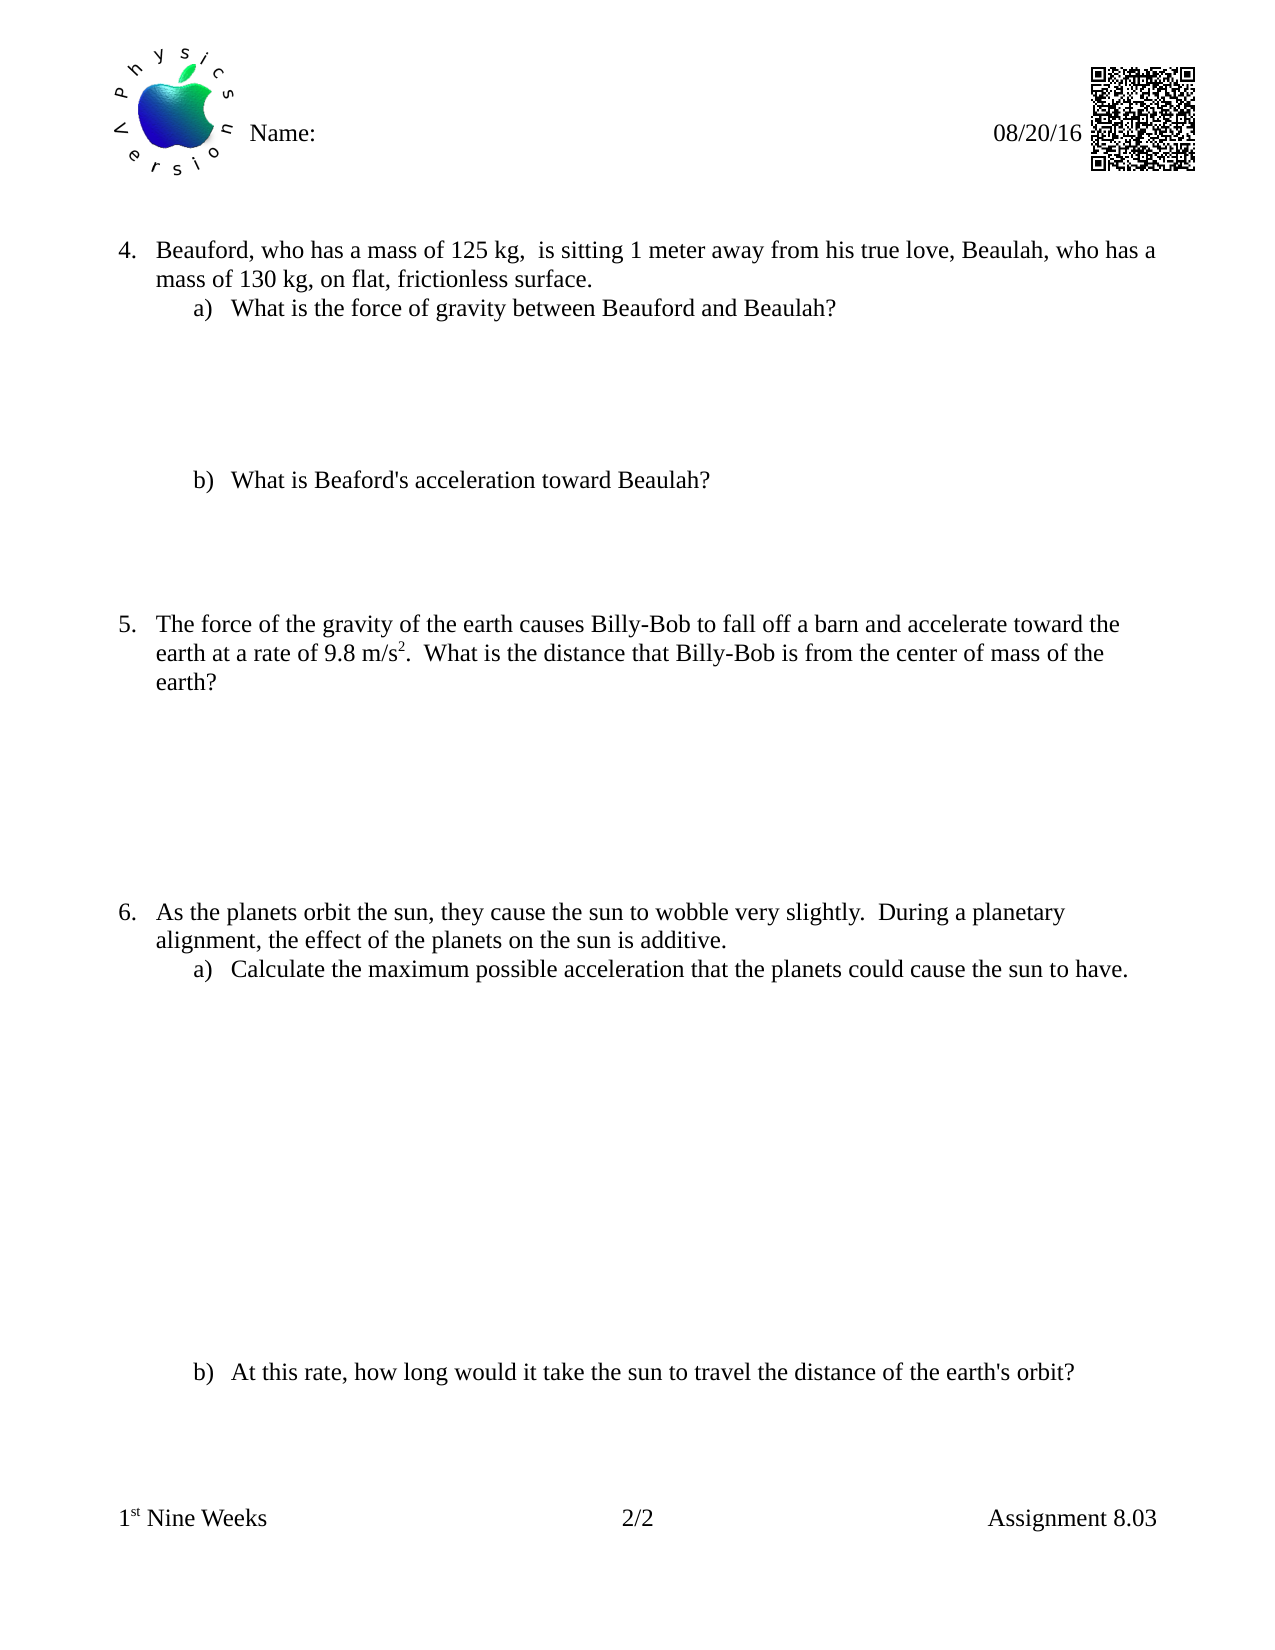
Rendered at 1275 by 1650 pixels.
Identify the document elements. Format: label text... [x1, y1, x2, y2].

picture [1082, 58, 1203, 179]
list As the planets orbit the sun, they cause the sun to wobble very slightly. During a planetary alignment, the effect of the planets on the sun is additive. [118, 897, 1157, 954]
picture [113, 48, 234, 176]
list At this rate, how long would it take the sun to travel the distance of the earth's orbit? [193, 1357, 1157, 1386]
list Beauford, who has a mass of 125 kg, is sitting 1 meter away from his true love, Beaulah, who has a mass of 130 kg, on flat, frictionless surface. [118, 236, 1157, 293]
list Calculate the maximum possible acceleration that the planets could cause the sun to have. [193, 954, 1157, 983]
list What is Beaford's acceleration toward Beaulah? [193, 466, 1157, 494]
list What is the force of gravity between Beauford and Beaulah? [193, 293, 1157, 322]
list The force of the gravity of the earth causes Billy-Bob to fall off a barn and accelerate toward the earth at a rate of 9.8 m/s2. What is the distance that Billy-Bob is from the center of mass of the earth? [118, 609, 1157, 696]
